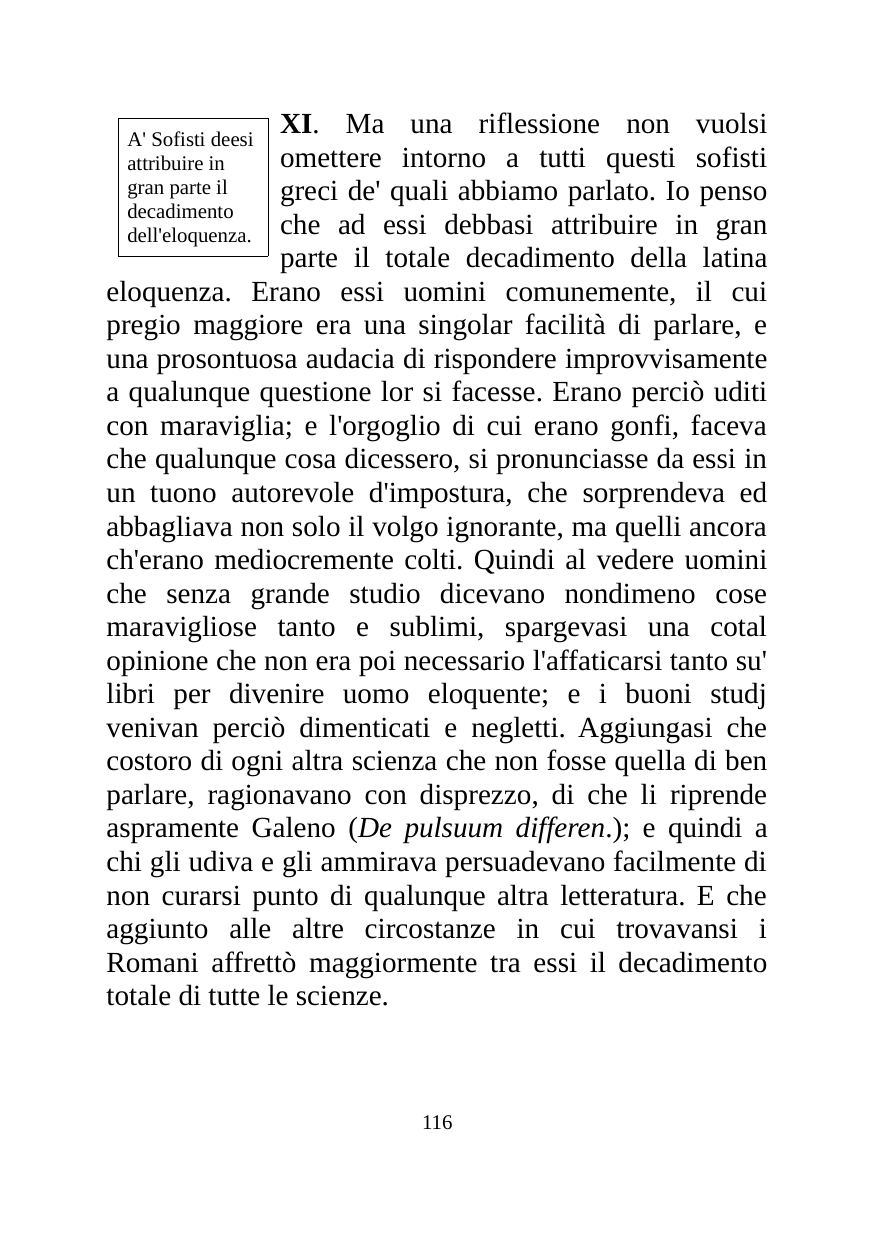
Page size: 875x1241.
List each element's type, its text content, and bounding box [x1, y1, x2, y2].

text A' Sofisti deesi attribuire in gran parte il decadimento dell'eloquenza. [127, 127, 259, 247]
text XI. Ma una riflessione non vuolsi omettere intorno a tutti questi sofisti greci de' quali abbiamo parlato. Io penso che ad essi debbasi attribuire in gran parte il totale decadimento della latina eloquenza. Erano essi uomini comunemente, il cui pregio maggiore era una singolar facilità di parlare, e una prosontuosa audacia di rispondere improvvisamente a qualunque questione lor si facesse. Erano perciò uditi con maraviglia; e l'orgoglio di cui erano gonfi, faceva che qualunque cosa dicessero, si pronunciasse da essi in un tuono autorevole d'impostura, che sorprendeva ed abbagliava non solo il volgo ignorante, ma quelli ancora ch'erano mediocremente colti. Quindi al vedere uomini che senza grande studio dicevano nondimeno cose maravigliose tanto e sublimi, spargevasi una cotal opinione che non era poi necessario l'affaticarsi tanto su' libri per divenire uomo eloquente; e i buoni studj venivan perciò dimenticati e negletti. Aggiungasi che costoro di ogni altra scienza che non fosse quella di ben parlare, ragionavano con disprezzo, di che li riprende aspramente Galeno (De pulsuum differen.); e quindi a chi gli udiva e gli ammirava persuadevano facilmente di non curarsi punto di qualunque altra letteratura. E che aggiunto alle altre circostanze in cui trovavansi i Romani affrettò maggiormente tra essi il decadimento totale di tutte le scienze. [106, 106, 768, 1012]
